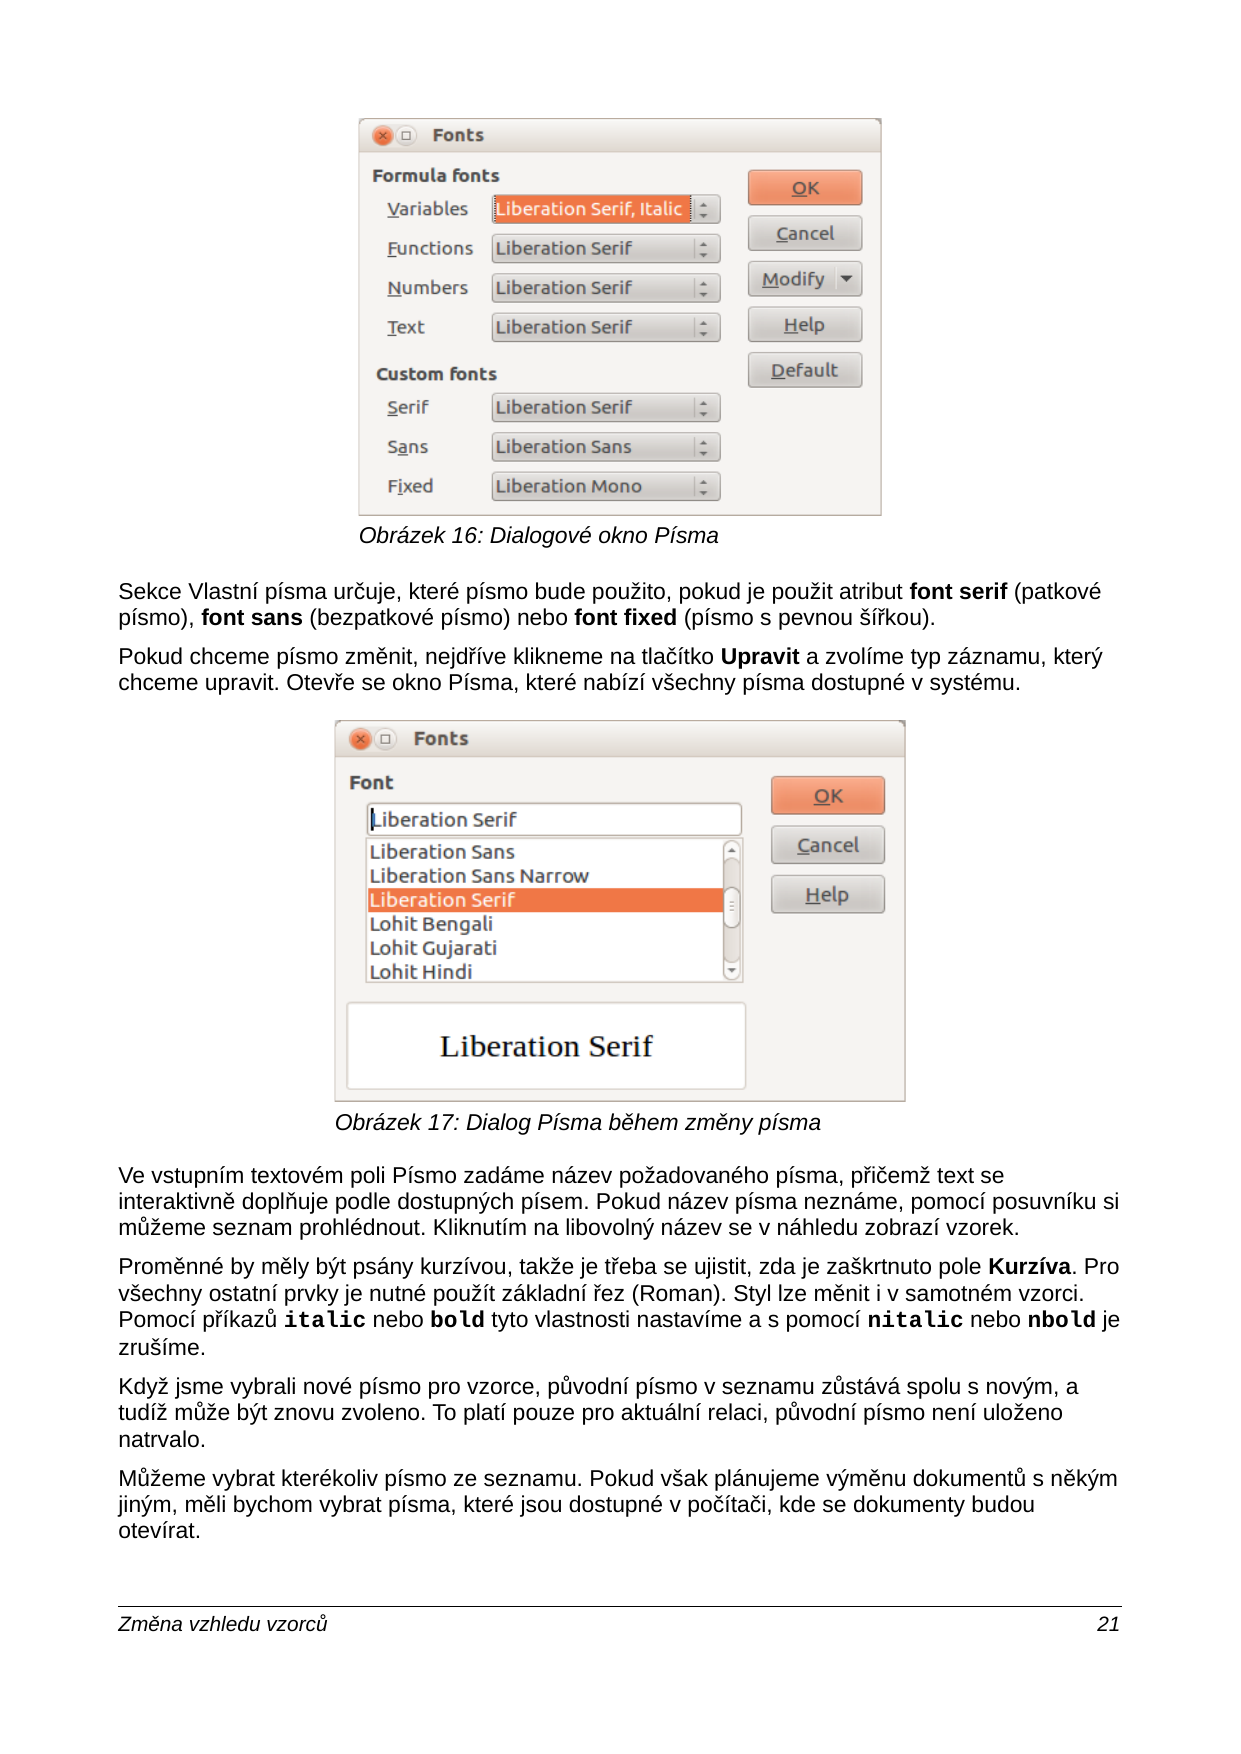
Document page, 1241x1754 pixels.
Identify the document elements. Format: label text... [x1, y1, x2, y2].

text Můžeme vybrat kterékoliv písmo ze seznamu. Pokud však plánujeme výměnu dokumentů s někým jiným, měli bychom vybrat písma, které jsou dostupné v počítači, kde se dokumenty budou otevírat. [118, 1464, 1122, 1544]
text Sekce Vlastní písma určuje, které písmo bude použito, pokud je použit atribut font serif (patkové písmo), font sans (bezpatkové písmo) nebo font fixed (písmo s pevnou šířkou). [118, 578, 1122, 631]
text Když jsme vybrali nové písmo pro vzorce, původní písmo v seznamu zůstává spolu s novým, a tudíž může být znovu zvoleno. To platí pouze pro aktuální relaci, původní písmo není uloženo natrvalo. [118, 1373, 1122, 1452]
text Obrázek 17: Dialog Písma během změny písma [334, 1108, 906, 1135]
text Obrázek 16 : Dialogové okno Písma [358, 522, 882, 548]
list Pokud chceme písmo změnit, nejdříve klikneme na tlačítko Upravit a zvolíme typ záznamu, který chceme upravit. Otevře se okno Písma, které nabízí všechny písma dostupné v systému. [118, 643, 1122, 696]
picture [334, 720, 906, 1102]
text Proměnné by měly být psány kurzívou, takže je třeba se ujistit, zda je zaškrtnuto pole Kurzíva. Pro všechny ostatní prvky je nutné použít základní řez (Roman). Styl lze měnit i v samotném vzorci. Pomocí příkazů italic nebo bold tyto vlastnosti nastavíme a s pomocí nitalic nebo nbold je zrušíme. [118, 1253, 1122, 1361]
text Ve vstupním textovém poli Písmo zadáme název požadovaného písma, přičemž text se interaktivně doplňuje podle dostupných písem. Pokud název písma neznáme, pomocí posuvníku si můžeme seznam prohlédnout. Kliknutím na libovolný název se v náhledu zobrazí vzorek. [118, 1162, 1122, 1241]
picture [358, 118, 882, 516]
